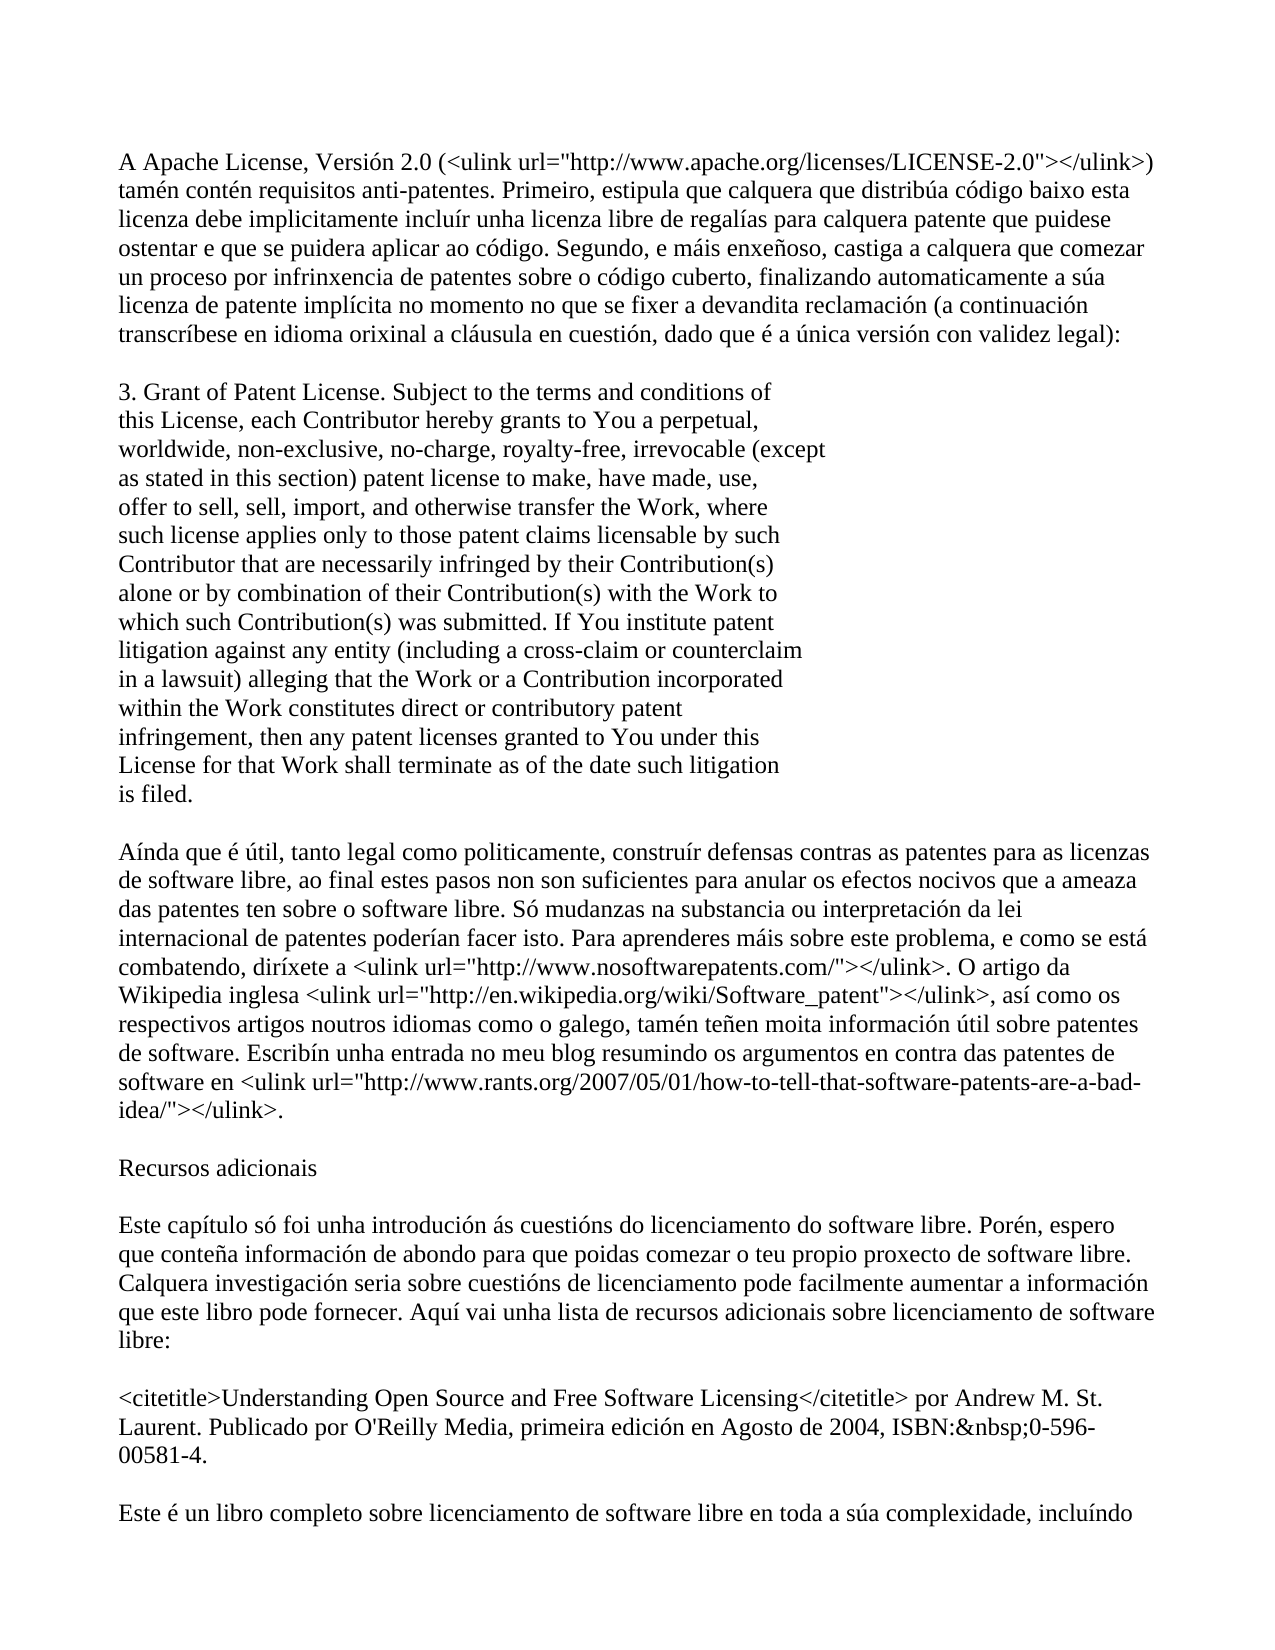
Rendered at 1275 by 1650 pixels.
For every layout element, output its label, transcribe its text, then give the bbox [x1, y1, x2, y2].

text this License, each Contributor hereby grants to You a perpetual, [118, 406, 1157, 434]
text License for that Work shall terminate as of the date such litigation [118, 751, 1157, 779]
text 3. Grant of Patent License. Subject to the terms and conditions of [118, 377, 1157, 406]
text offer to sell, sell, import, and otherwise transfer the Work, where [118, 492, 1157, 521]
text in a lawsuit) alleging that the Work or a Contribution incorporated [118, 664, 1157, 693]
text which such Contribution(s) was submitted. If You institute patent [118, 607, 1157, 636]
text litigation against any entity (including a cross-claim or counterclaim [118, 636, 1157, 664]
text such license applies only to those patent claims licensable by such [118, 521, 1157, 549]
text Aínda que é útil, tanto legal como politicamente, construír defensas contras as patentes para as licenzas de software libre, ao final estes pasos non son suficientes para anular os efectos nocivos que a ameaza das patentes ten sobre o software libre. Só mudanzas na substancia ou interpretación da lei internacional de patentes poderían facer isto. Para aprenderes máis sobre este problema, e como se está combatendo, diríxete a <ulink url="http://www.nosoftwarepatents.com/"></ulink>. O artigo da Wikipedia inglesa <ulink url="http://en.wikipedia.org/wiki/Software_patent"></ulink>, así como os respectivos artigos noutros idiomas como o galego, tamén teñen moita información útil sobre patentes de software. Escribín unha entrada no meu blog resumindo os argumentos en contra das patentes de software en <ulink url="http://www.rants.org/2007/05/01/how-to-tell-that-software-patents-are-a-bad-idea/"></ulink>. [118, 837, 1157, 1124]
text <citetitle>Understanding Open Source and Free Software Licensing</citetitle> por Andrew M. St. Laurent. Publicado por O'Reilly Media, primeira edición en Agosto de 2004, ISBN:&nbsp;0-596-00581-4. [118, 1383, 1157, 1469]
text Recursos adicionais [118, 1153, 1157, 1182]
text worldwide, non-exclusive, no-charge, royalty-free, irrevocable (except [118, 434, 1157, 463]
text alone or by combination of their Contribution(s) with the Work to [118, 578, 1157, 607]
text Este é un libro completo sobre licenciamento de software libre en toda a súa complexidade, incluíndo [118, 1498, 1157, 1527]
text within the Work constitutes direct or contributory patent [118, 693, 1157, 722]
text A Apache License, Versión 2.0 (<ulink url="http://www.apache.org/licenses/LICENSE-2.0"></ulink>) tamén contén requisitos anti-patentes. Primeiro, estipula que calquera que distribúa código baixo esta licenza debe implicitamente incluír unha licenza libre de regalías para calquera patente que puidese ostentar e que se puidera aplicar ao código. Segundo, e máis enxeñoso, castiga a calquera que comezar un proceso por infrinxencia de patentes sobre o código cuberto, finalizando automaticamente a súa licenza de patente implícita no momento no que se fixer a devandita reclamación (a continuación transcríbese en idioma orixinal a cláusula en cuestión, dado que é a única versión con validez legal): [118, 147, 1157, 348]
text as stated in this section) patent license to make, have made, use, [118, 463, 1157, 492]
text infringement, then any patent licenses granted to You under this [118, 722, 1157, 751]
text is filed. [118, 779, 1157, 808]
text Este capítulo só foi unha introdución ás cuestións do licenciamento do software libre. Porén, espero que conteña información de abondo para que poidas comezar o teu propio proxecto de software libre. Calquera investigación seria sobre cuestións de licenciamento pode facilmente aumentar a información que este libro pode fornecer. Aquí vai unha lista de recursos adicionais sobre licenciamento de software libre: [118, 1211, 1157, 1354]
text Contributor that are necessarily infringed by their Contribution(s) [118, 549, 1157, 578]
